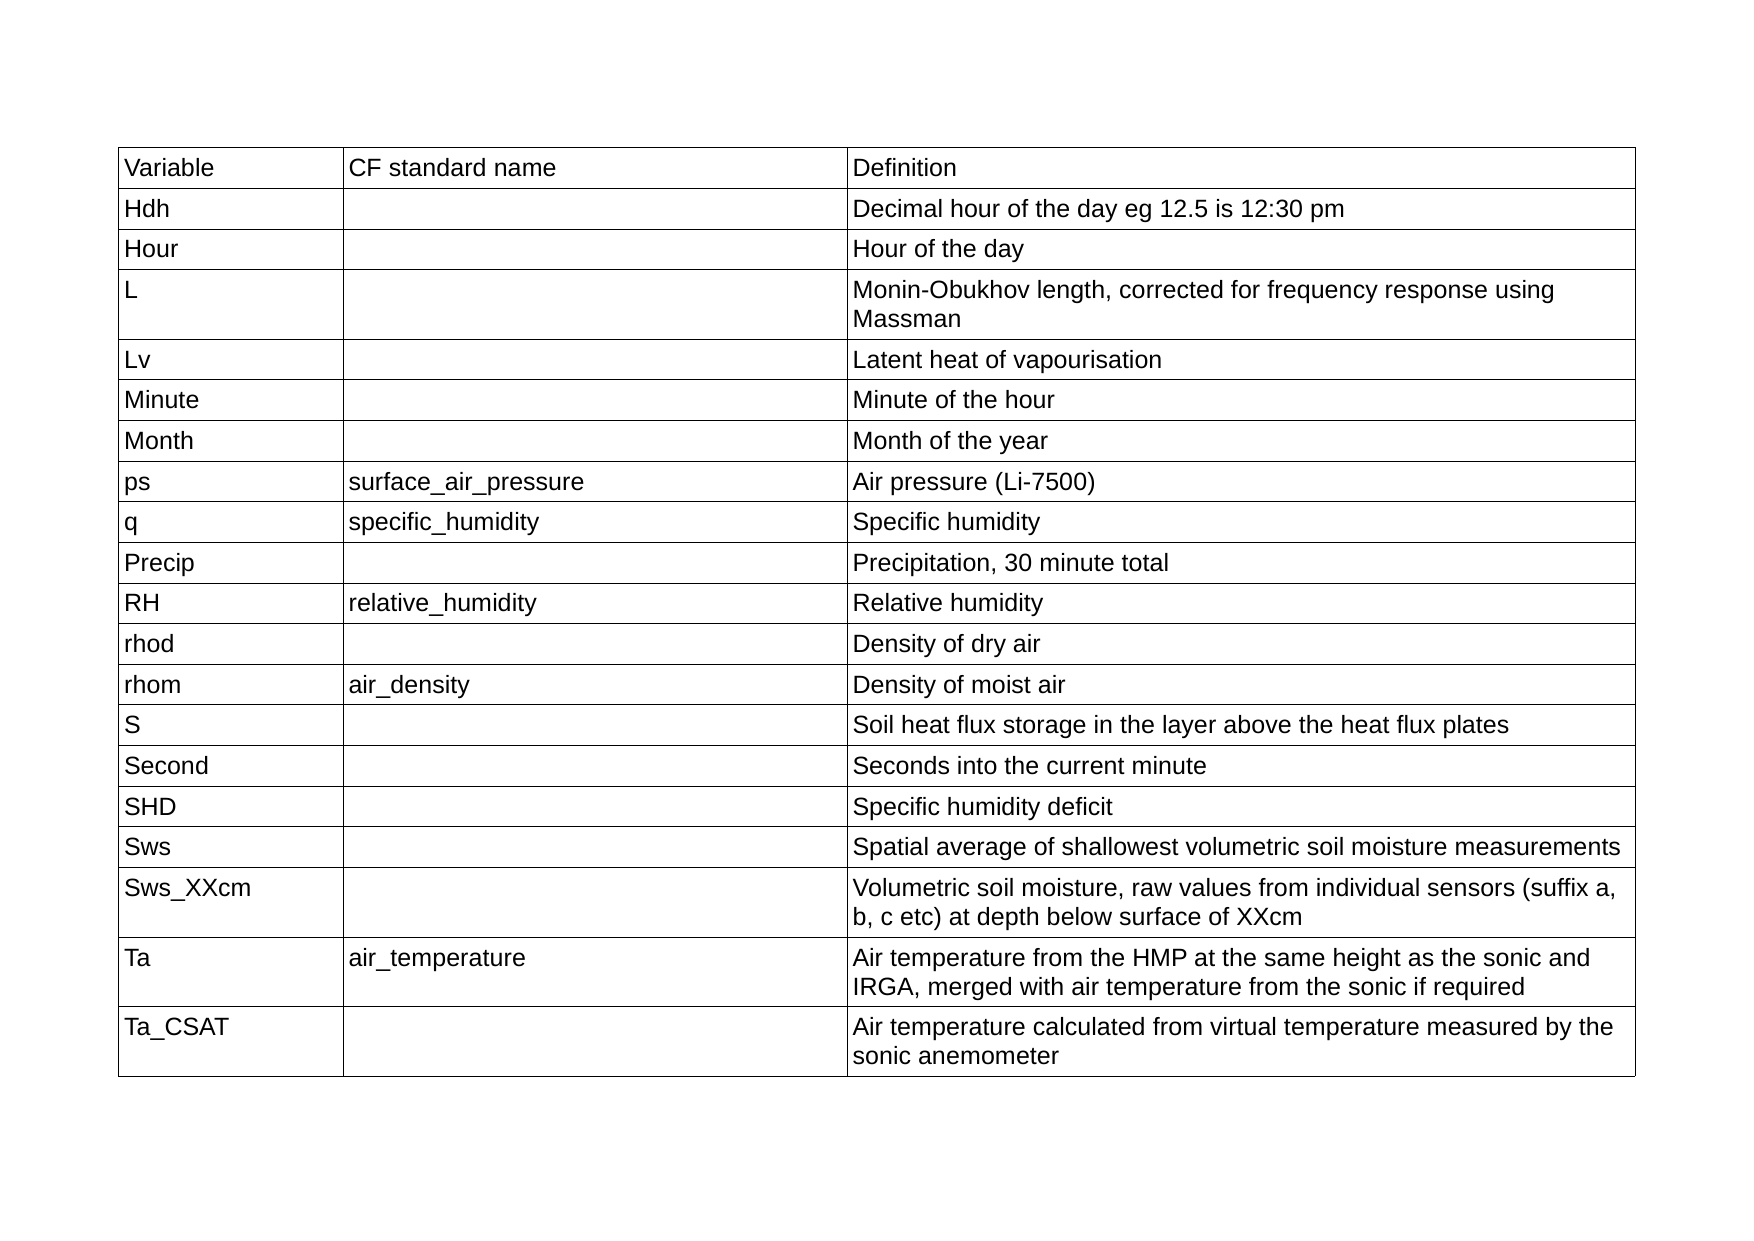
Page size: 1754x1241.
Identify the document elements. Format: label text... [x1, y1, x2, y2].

table_cell Soil heat flux storage in the layer above the heat flux plates [848, 705, 1635, 745]
table_cell S [119, 705, 343, 745]
table_cell [344, 705, 847, 745]
table_cell [344, 746, 847, 786]
table_cell rhom [119, 665, 343, 704]
table_cell [344, 421, 847, 461]
table_cell ps [119, 462, 343, 501]
table_cell L [119, 270, 343, 339]
table_cell [344, 827, 847, 867]
table_cell air_density [344, 665, 847, 704]
table_cell Latent heat of vapourisation [848, 340, 1635, 379]
table_cell [344, 270, 847, 339]
table_cell Monin-Obukhov length, corrected for frequency response using Massman [848, 270, 1635, 339]
table_cell air_temperature [344, 938, 847, 1006]
table_cell Air pressure (Li-7500) [848, 462, 1635, 501]
table_cell [344, 1007, 847, 1076]
table_header Variable [119, 148, 343, 188]
table_cell Month of the year [848, 421, 1635, 461]
table_cell Decimal hour of the day eg 12.5 is 12:30 pm [848, 189, 1635, 228]
table_cell rhod [119, 624, 343, 664]
table_cell Seconds into the current minute [848, 746, 1635, 786]
table_cell Precip [119, 543, 343, 582]
table_cell Hour [119, 230, 343, 269]
table_cell Specific humidity [848, 502, 1635, 542]
table_cell Minute [119, 380, 343, 420]
table_cell [344, 380, 847, 420]
table_cell Second [119, 746, 343, 786]
table_cell [344, 543, 847, 582]
table_cell Density of dry air [848, 624, 1635, 664]
table_cell RH [119, 584, 343, 623]
table_cell Density of moist air [848, 665, 1635, 704]
table_cell relative_humidity [344, 584, 847, 623]
table_cell surface_air_pressure [344, 462, 847, 501]
table_cell [344, 189, 847, 228]
table_cell Volumetric soil moisture, raw values from individual sensors (suffix a, b, c etc) at depth below surface of XXcm [848, 868, 1635, 937]
table_cell Minute of the hour [848, 380, 1635, 420]
table_cell Precipitation, 30 minute total [848, 543, 1635, 582]
table_cell Air temperature from the HMP at the same height as the sonic and IRGA, merged with air temperature from the sonic if required [848, 938, 1635, 1006]
table_cell SHD [119, 787, 343, 826]
table_cell Sws_XXcm [119, 868, 343, 937]
table_cell Ta [119, 938, 343, 1006]
table_cell [344, 624, 847, 664]
table_cell Relative humidity [848, 584, 1635, 623]
table_cell q [119, 502, 343, 542]
table_cell [344, 868, 847, 937]
table_cell Spatial average of shallowest volumetric soil moisture measurements [848, 827, 1635, 867]
table_header Definition [848, 148, 1635, 188]
table_cell Hour of the day [848, 230, 1635, 269]
table_cell Lv [119, 340, 343, 379]
table_header CF standard name [344, 148, 847, 188]
table_cell Month [119, 421, 343, 461]
table_cell Ta_CSAT [119, 1007, 343, 1076]
table_cell [344, 230, 847, 269]
table_cell Specific humidity deficit [848, 787, 1635, 826]
table_cell Air temperature calculated from virtual temperature measured by the sonic anemometer [848, 1007, 1635, 1076]
table_cell [344, 340, 847, 379]
table_cell specific_humidity [344, 502, 847, 542]
table_cell Hdh [119, 189, 343, 228]
table_cell [344, 787, 847, 826]
table_cell Sws [119, 827, 343, 867]
